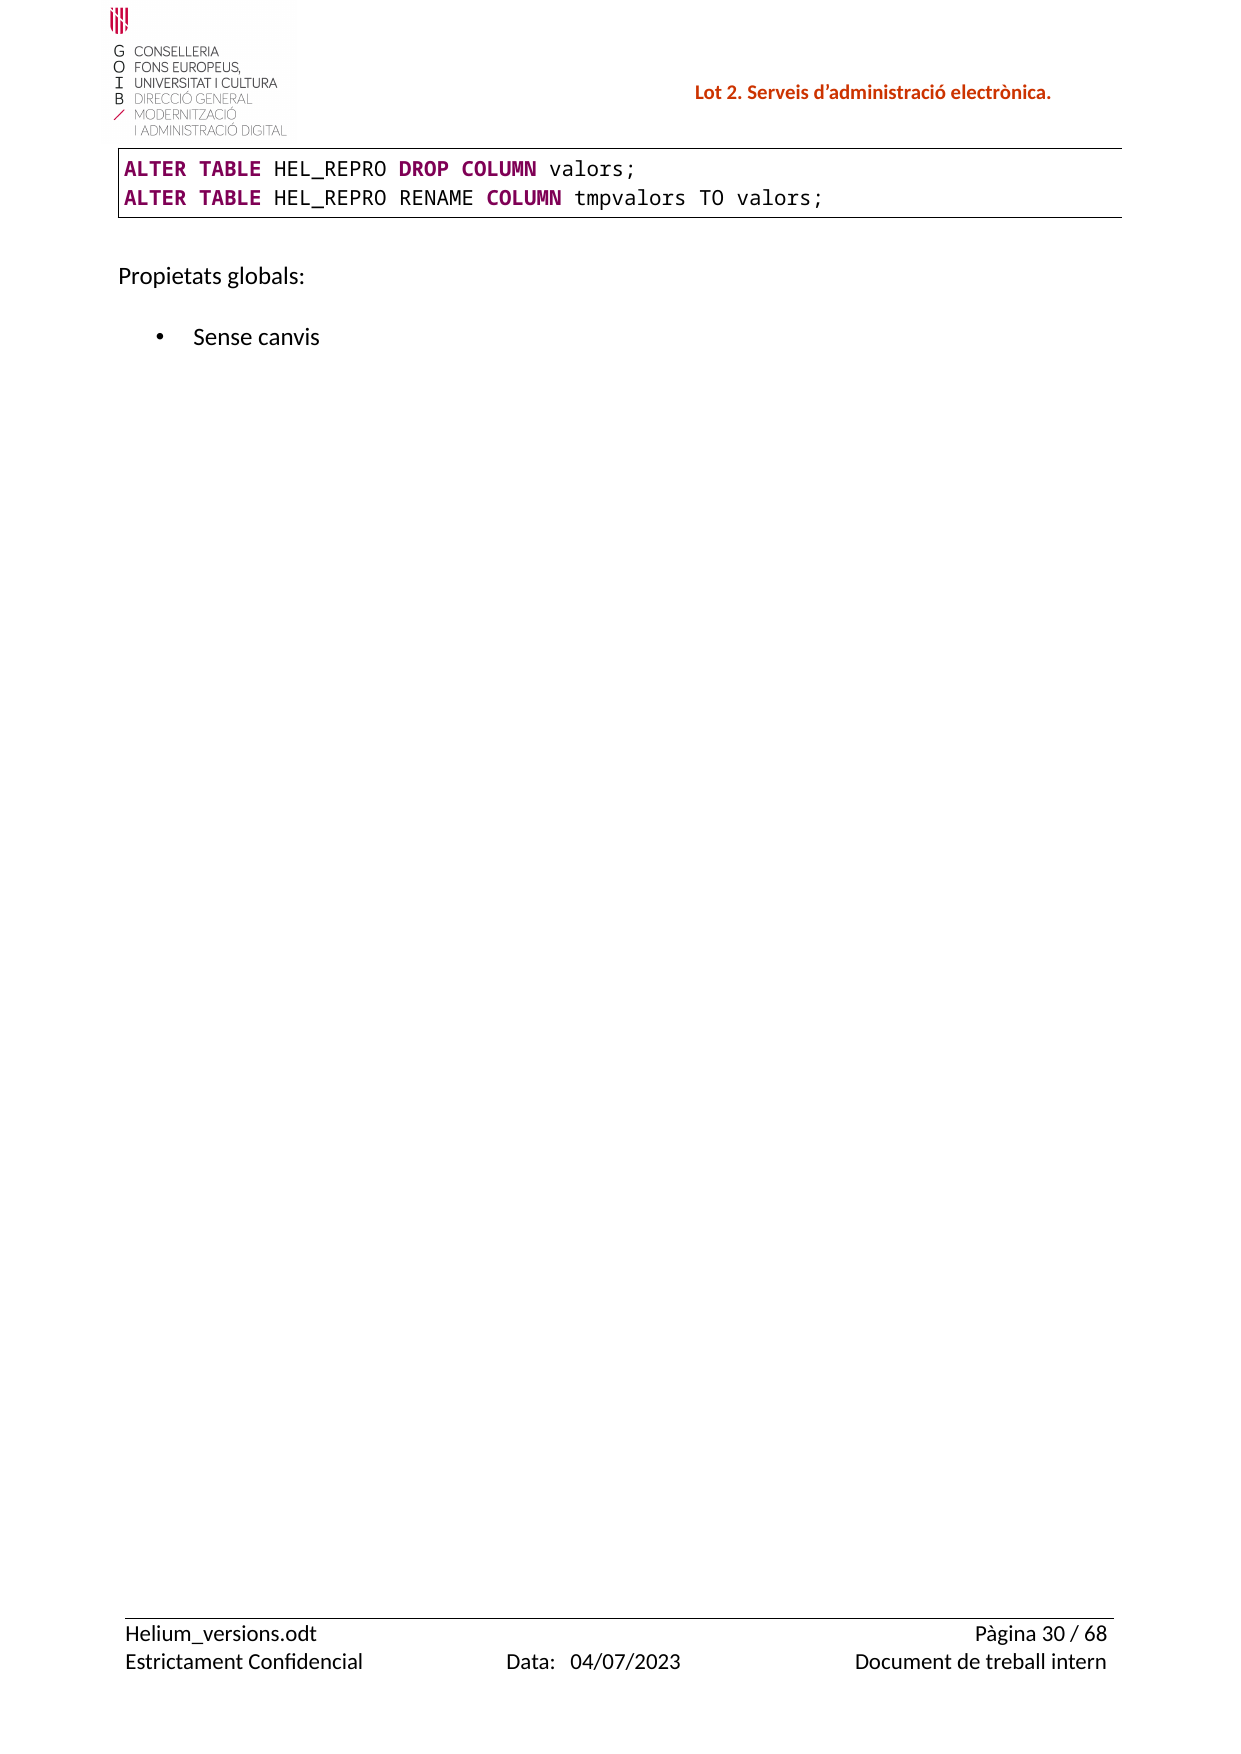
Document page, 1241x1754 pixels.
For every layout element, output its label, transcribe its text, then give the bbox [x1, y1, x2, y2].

text Propietats globals: [118, 261, 1122, 291]
table_header ALTER TABLE HEL_REPRO DROP COLUMN valors; ALTER TABLE HEL_REPRO RENAME COLUMN tmpvalors TO valors; [119, 149, 1122, 217]
list Sense canvis [156, 322, 1122, 352]
picture [100, 0, 297, 144]
